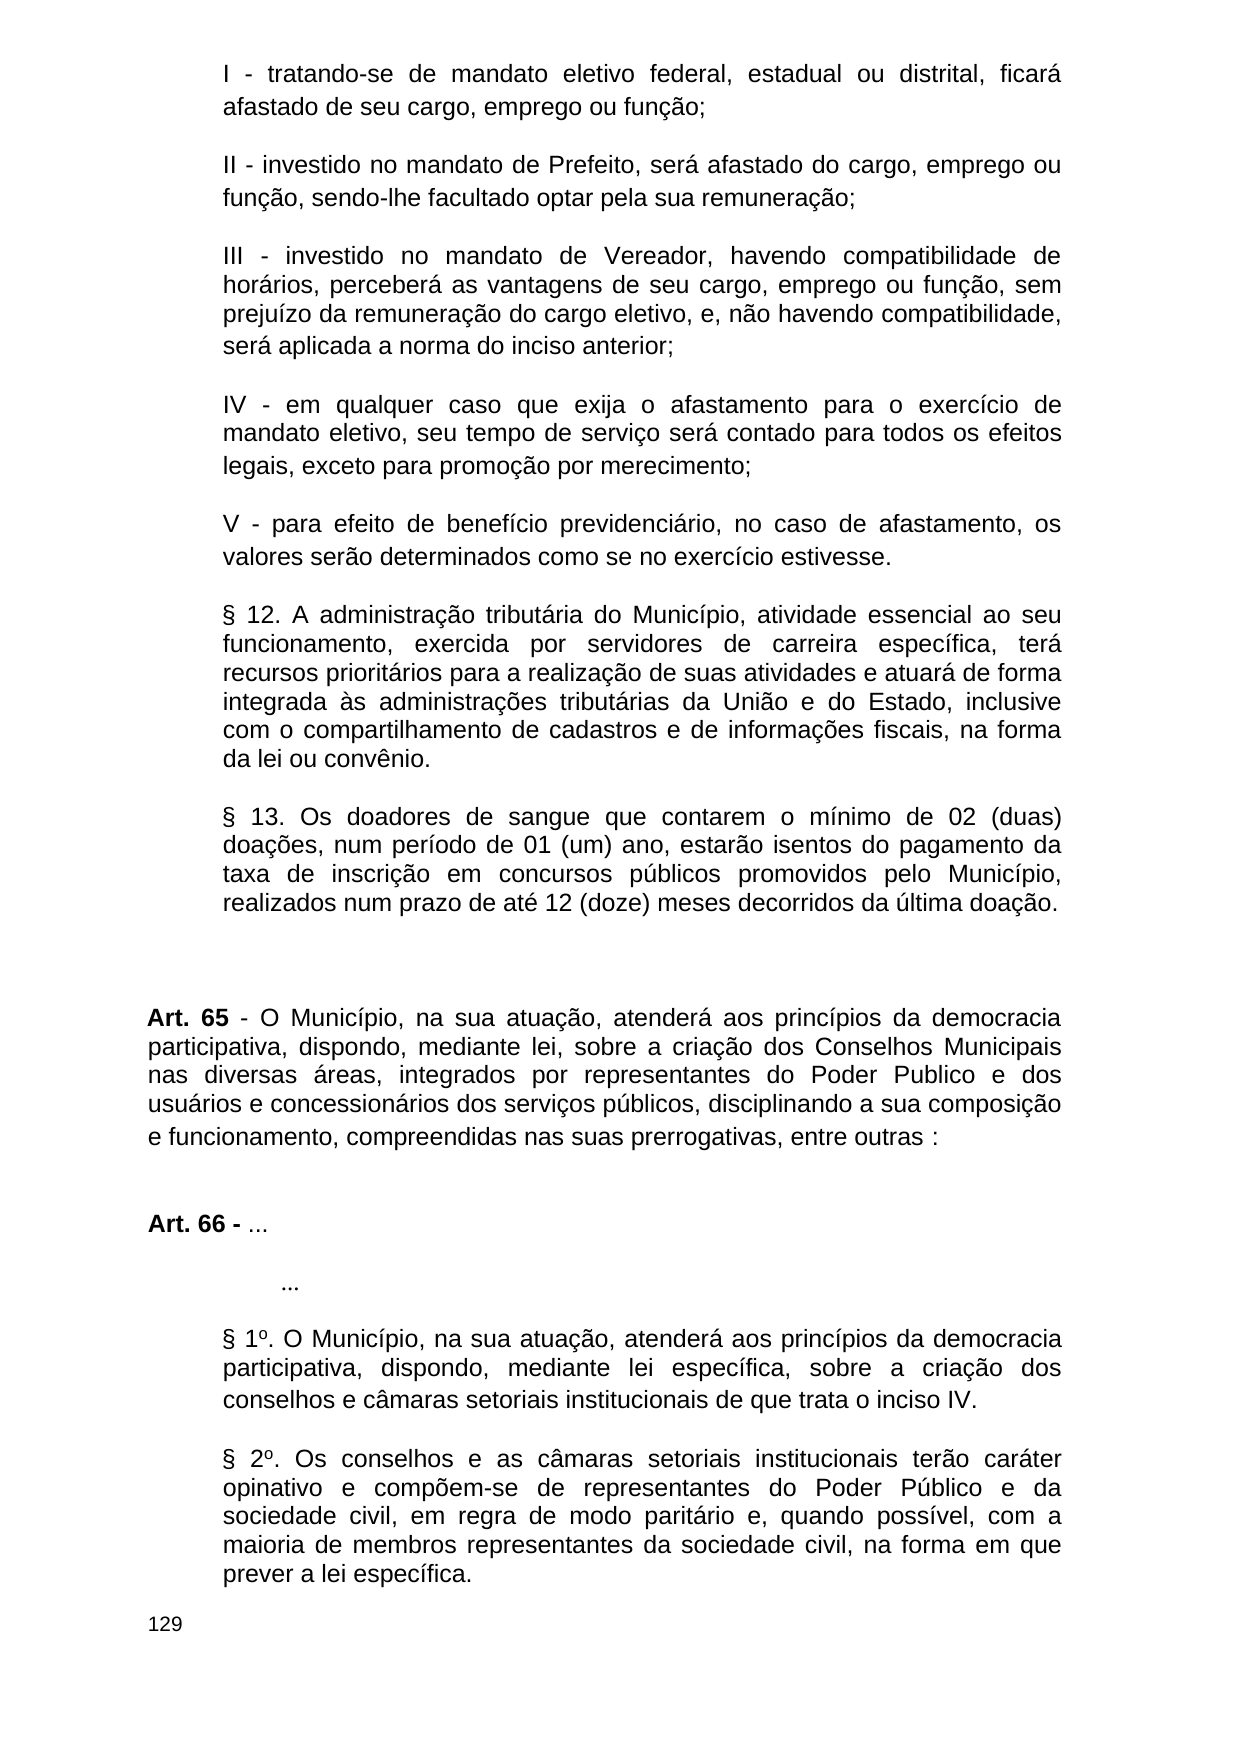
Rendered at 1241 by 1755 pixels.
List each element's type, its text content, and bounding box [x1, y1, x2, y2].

text § 13. Os doadores de sangue que contarem o mínimo de 02 (duas) doações, num período de 01 (um) ano, estarão isentos do pagamento da taxa de inscrição em concursos públicos promovidos pelo Município, realizados num prazo de até 12 (doze) meses decorridos da última doação. [222, 802, 1063, 917]
text II - investido no mandato de Prefeito, será afastado do cargo, emprego ou função, sendo-lhe facultado optar pela sua remuneração; [223, 150, 1063, 212]
text Art. 65 - O Município, na sua atuação, atenderá aos princípios da democracia participativa, dispondo, mediante lei, sobre a criação dos Conselhos Municipais nas diversas áreas, integrados por representantes do Poder Publico e dos usuários e concessionários dos serviços públicos, disciplinando a sua composição e funcionamento, compreendidas nas suas prerrogativas, entre outras : [147, 1003, 1063, 1152]
text ... [207, 1267, 1063, 1295]
text § 1o. O Município, na sua atuação, atenderá aos princípios da democracia participativa, dispondo, mediante lei específica, sobre a criação dos conselhos e câmaras setoriais institucionais de que trata o inciso IV. [222, 1324, 1063, 1415]
text IV - em qualquer caso que exija o afastamento para o exercício de mandato eletivo, seu tempo de serviço será contado para todos os efeitos legais, exceto para promoção por merecimento; [223, 390, 1063, 481]
text I - tratando-se de mandato eletivo federal, estadual ou distrital, ficará afastado de seu cargo, emprego ou função; [223, 59, 1063, 121]
text § 12. A administração tributária do Município, atividade essencial ao seu funcionamento, exercida por servidores de carreira específica, terá recursos prioritários para a realização de suas atividades e atuará de forma integrada às administrações tributárias da União e do Estado, inclusive com o compartilhamento de cadastros e de informações fiscais, na forma da lei ou convênio. [222, 601, 1063, 773]
text Art. 66 - ... [148, 1209, 1063, 1238]
text V - para efeito de benefício previdenciário, no caso de afastamento, os valores serão determinados como se no exercício estivesse. [223, 509, 1063, 572]
text III - investido no mandato de Vereador, havendo compatibilidade de horários, perceberá as vantagens de seu cargo, emprego ou função, sem prejuízo da remuneração do cargo eletivo, e, não havendo compatibilidade, será aplicada a norma do inciso anterior; [223, 241, 1063, 361]
text § 2o. Os conselhos e as câmaras setoriais institucionais terão caráter opinativo e compõem-se de representantes do Poder Público e da sociedade civil, em regra de modo paritário e, quando possível, com a maioria de membros representantes da sociedade civil, na forma em que prever a lei específica. [222, 1444, 1063, 1588]
